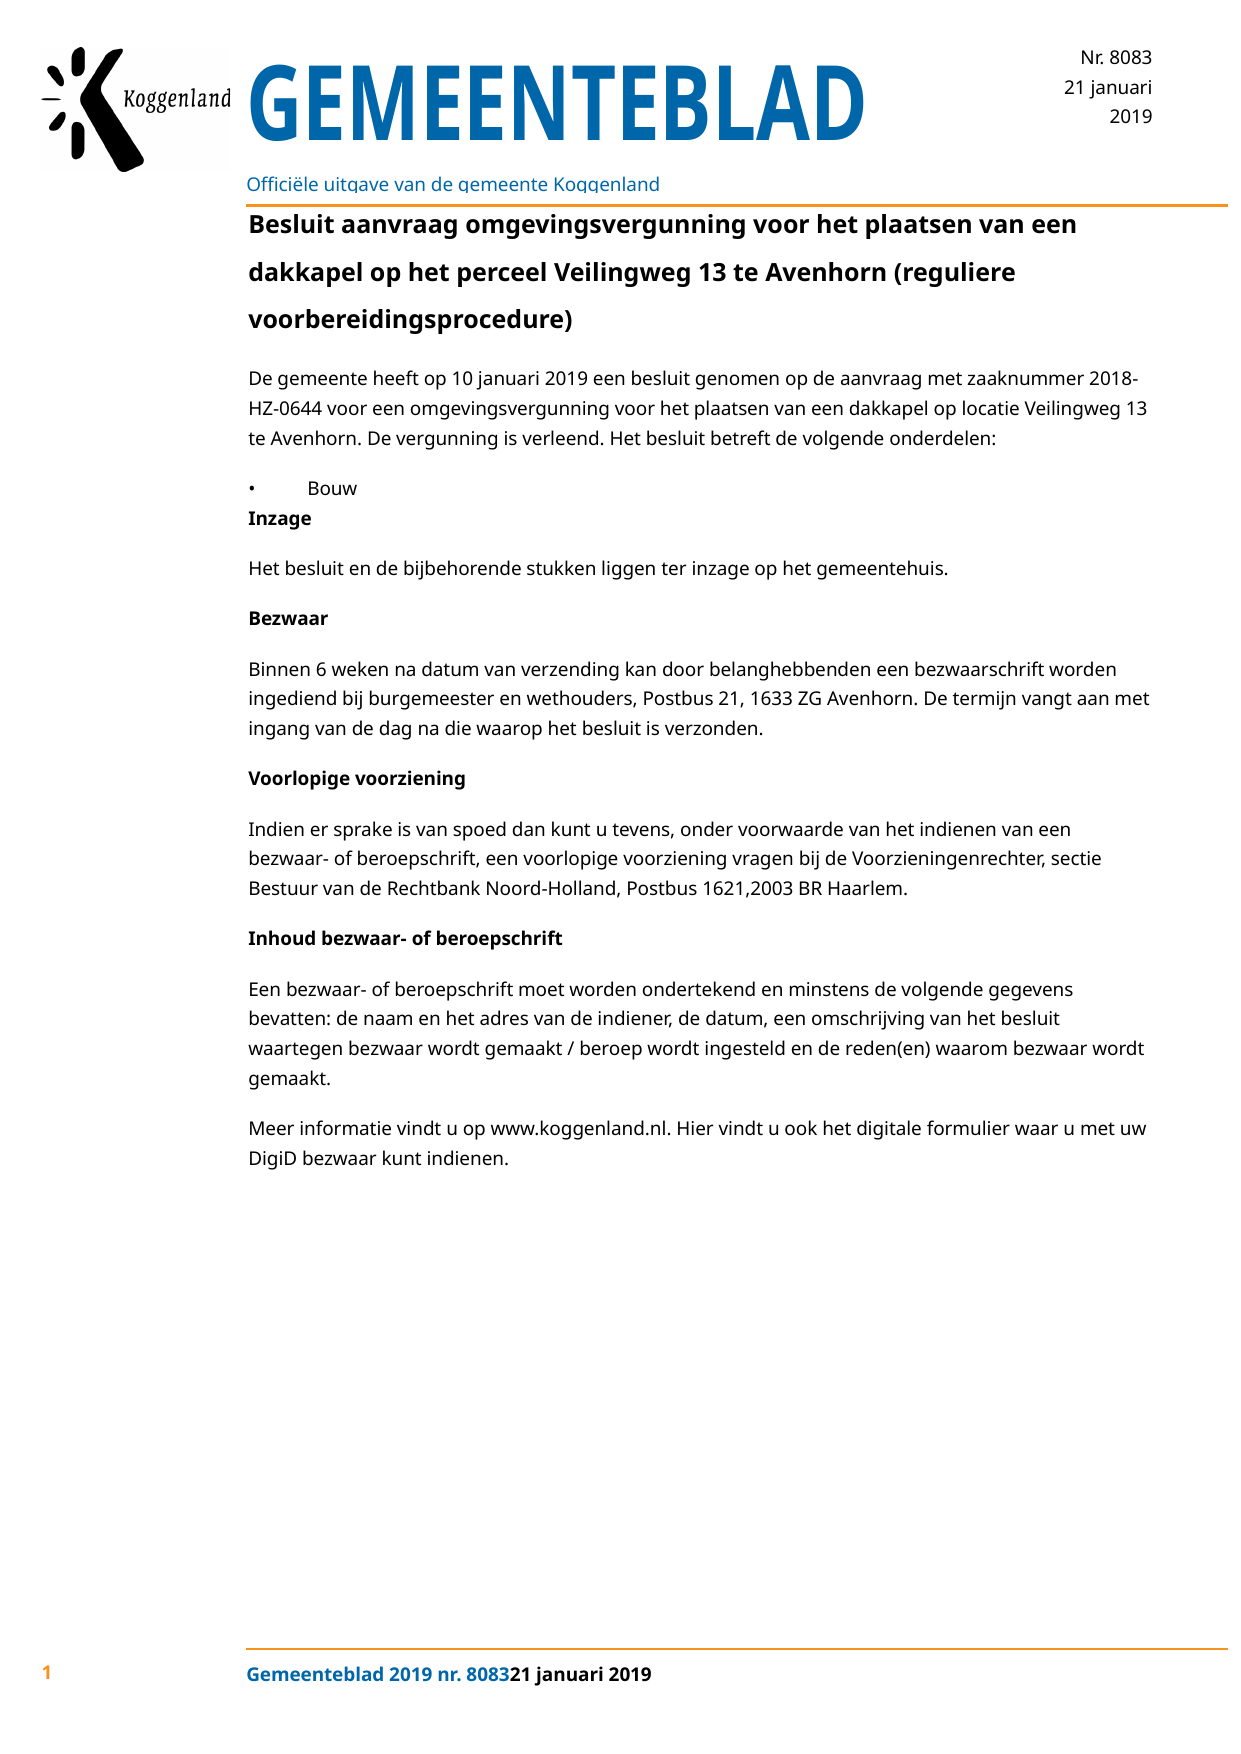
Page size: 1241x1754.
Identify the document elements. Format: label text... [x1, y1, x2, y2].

text Inhoud bezwaar- of beroepschrift [248, 926, 1152, 951]
picture [41, 47, 231, 172]
text Meer informatie vindt u op www.koggenland.nl. Hier vindt u ook het digitale formulier waar u met uw DigiD bezwaar kunt indienen. [248, 1115, 1152, 1170]
text Bezwaar [248, 606, 1152, 631]
text Voorlopige voorziening [248, 766, 1152, 791]
text Een bezwaar- of beroepschrift moet worden ondertekend en minstens de volgende gegevens bevatten: de naam en het adres van de indiener, de datum, een omschrijving van het besluit waartegen bezwaar wordt gemaakt / beroep wordt ingesteld en de reden(en) waarom bezwaar wordt gemaakt. [248, 976, 1152, 1090]
list Bouw [248, 475, 1152, 501]
text Het besluit en de bijbehorende stukken liggen ter inzage op het gemeentehuis. [248, 555, 1152, 581]
text Indien er sprake is van spoed dan kunt u tevens, onder voorwaarde van het indienen van een bezwaar- of beroepschrift, een voorlopige voorziening vragen bij de Voorzieningenrechter, sectie Bestuur van de Rechtbank Noord-Holland, Postbus 1621,2003 BR Haarlem. [248, 816, 1152, 901]
text Binnen 6 weken na datum van verzending kan door belanghebbenden een bezwaarschrift worden ingediend bij burgemeester en wethouders, Postbus 21, 1633 ZG Avenhorn. De termijn vangt aan met ingang van de dag na die waarop het besluit is verzonden. [248, 656, 1152, 741]
text Besluit aanvraag omgevingsvergunning voor het plaatsen van een dakkapel op het perceel Veilingweg 13 te Avenhorn (reguliere voorbereidingsprocedure) [248, 207, 1152, 336]
text De gemeente heeft op 10 januari 2019 een besluit genomen op de aanvraag met zaaknummer 2018-HZ-0644 voor een omgevingsvergunning voor het plaatsen van een dakkapel op locatie Veilingweg 13 te Avenhorn. De vergunning is verleend. Het besluit betreft de volgende onderdelen: [248, 366, 1152, 450]
text Inzage [248, 505, 1152, 530]
